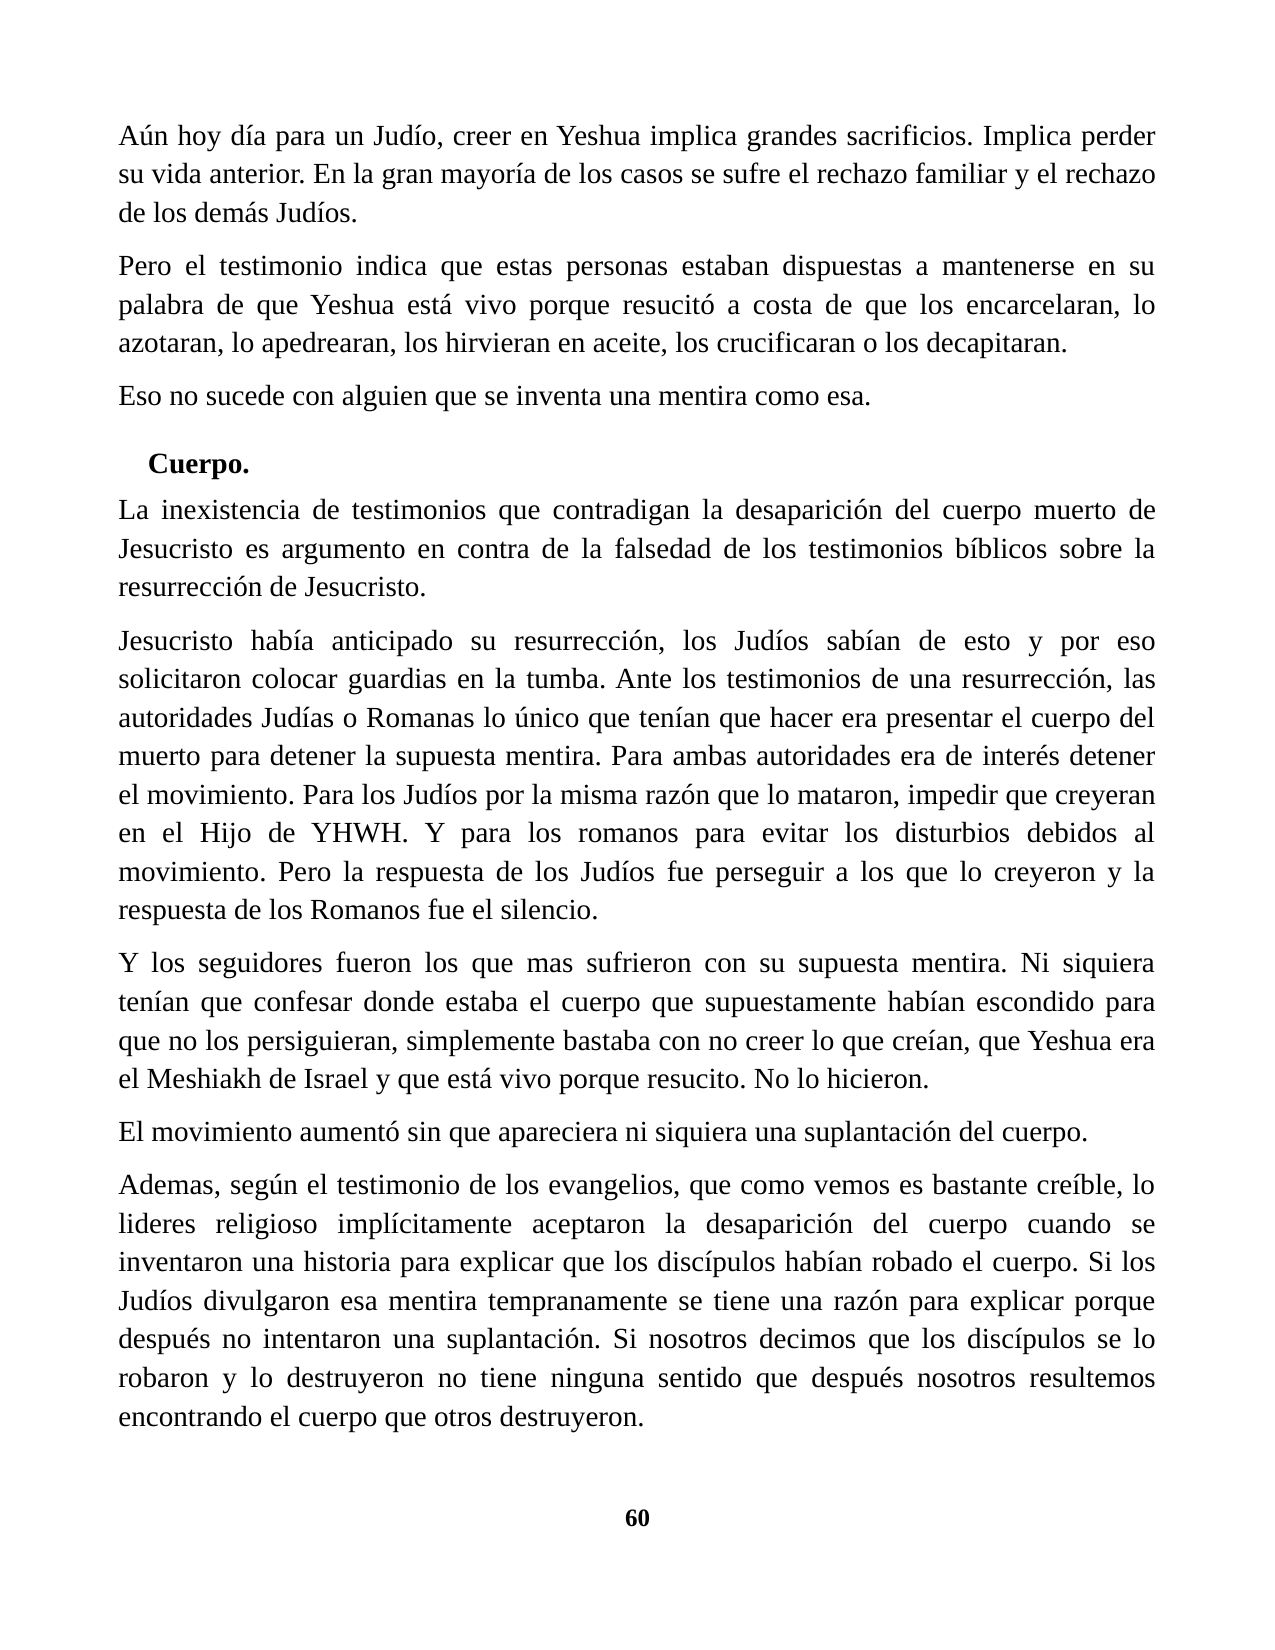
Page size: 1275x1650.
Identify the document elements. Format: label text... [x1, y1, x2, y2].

subtitle Cuerpo. [148, 446, 1157, 480]
text Jesucristo había anticipado su resurrección, los Judíos sabían de esto y por eso solicitaron colocar guardias en la tumba. Ante los testimonios de una resurrección, las autoridades Judías o Romanas lo único que tenían que hacer era presentar el cuerpo del muerto para detener la supuesta mentira. Para ambas autoridades era de interés detener el movimiento. Para los Judíos por la misma razón que lo mataron, impedir que creyeran en el Hijo de YHWH. Y para los romanos para evitar los disturbios debidos al movimiento. Pero la respuesta de los Judíos fue perseguir a los que lo creyeron y la respuesta de los Romanos fue el silencio. [118, 623, 1157, 926]
text Pero el testimonio indica que estas personas estaban dispuestas a mantenerse en su palabra de que Yeshua está vivo porque resucitó a costa de que los encarcelaran, lo azotaran, lo apedrearan, los hirvieran en aceite, los crucificaran o los decapitaran. [118, 248, 1157, 359]
text Aún hoy día para un Judío, creer en Yeshua implica grandes sacrificios. Implica perder su vida anterior. En la gran mayoría de los casos se sufre el rechazo familiar y el rechazo de los demás Judíos. [118, 118, 1157, 229]
text Ademas, según el testimonio de los evangelios, que como vemos es bastante creíble, lo lideres religioso implícitamente aceptaron la desaparición del cuerpo cuando se inventaron una historia para explicar que los discípulos habían robado el cuerpo. Si los Judíos divulgaron esa mentira tempranamente se tiene una razón para explicar porque después no intentaron una suplantación. Si nosotros decimos que los discípulos se lo robaron y lo destruyeron no tiene ninguna sentido que después nosotros resultemos encontrando el cuerpo que otros destruyeron. [118, 1167, 1157, 1432]
text Y los seguidores fueron los que mas sufrieron con su supuesta mentira. Ni siquiera tenían que confesar donde estaba el cuerpo que supuestamente habían escondido para que no los persiguieran, simplemente bastaba con no creer lo que creían, que Yeshua era el Meshiakh de Israel y que está vivo porque resucito. No lo hicieron. [118, 946, 1157, 1095]
text El movimiento aumentó sin que apareciera ni siquiera una suplantación del cuerpo. [118, 1114, 1157, 1148]
text La inexistencia de testimonios que contradigan la desaparición del cuerpo muerto de Jesucristo es argumento en contra de la falsedad de los testimonios bíblicos sobre la resurrección de Jesucristo. [118, 492, 1157, 603]
text Eso no sucede con alguien que se inventa una mentira como esa. [118, 378, 1157, 412]
